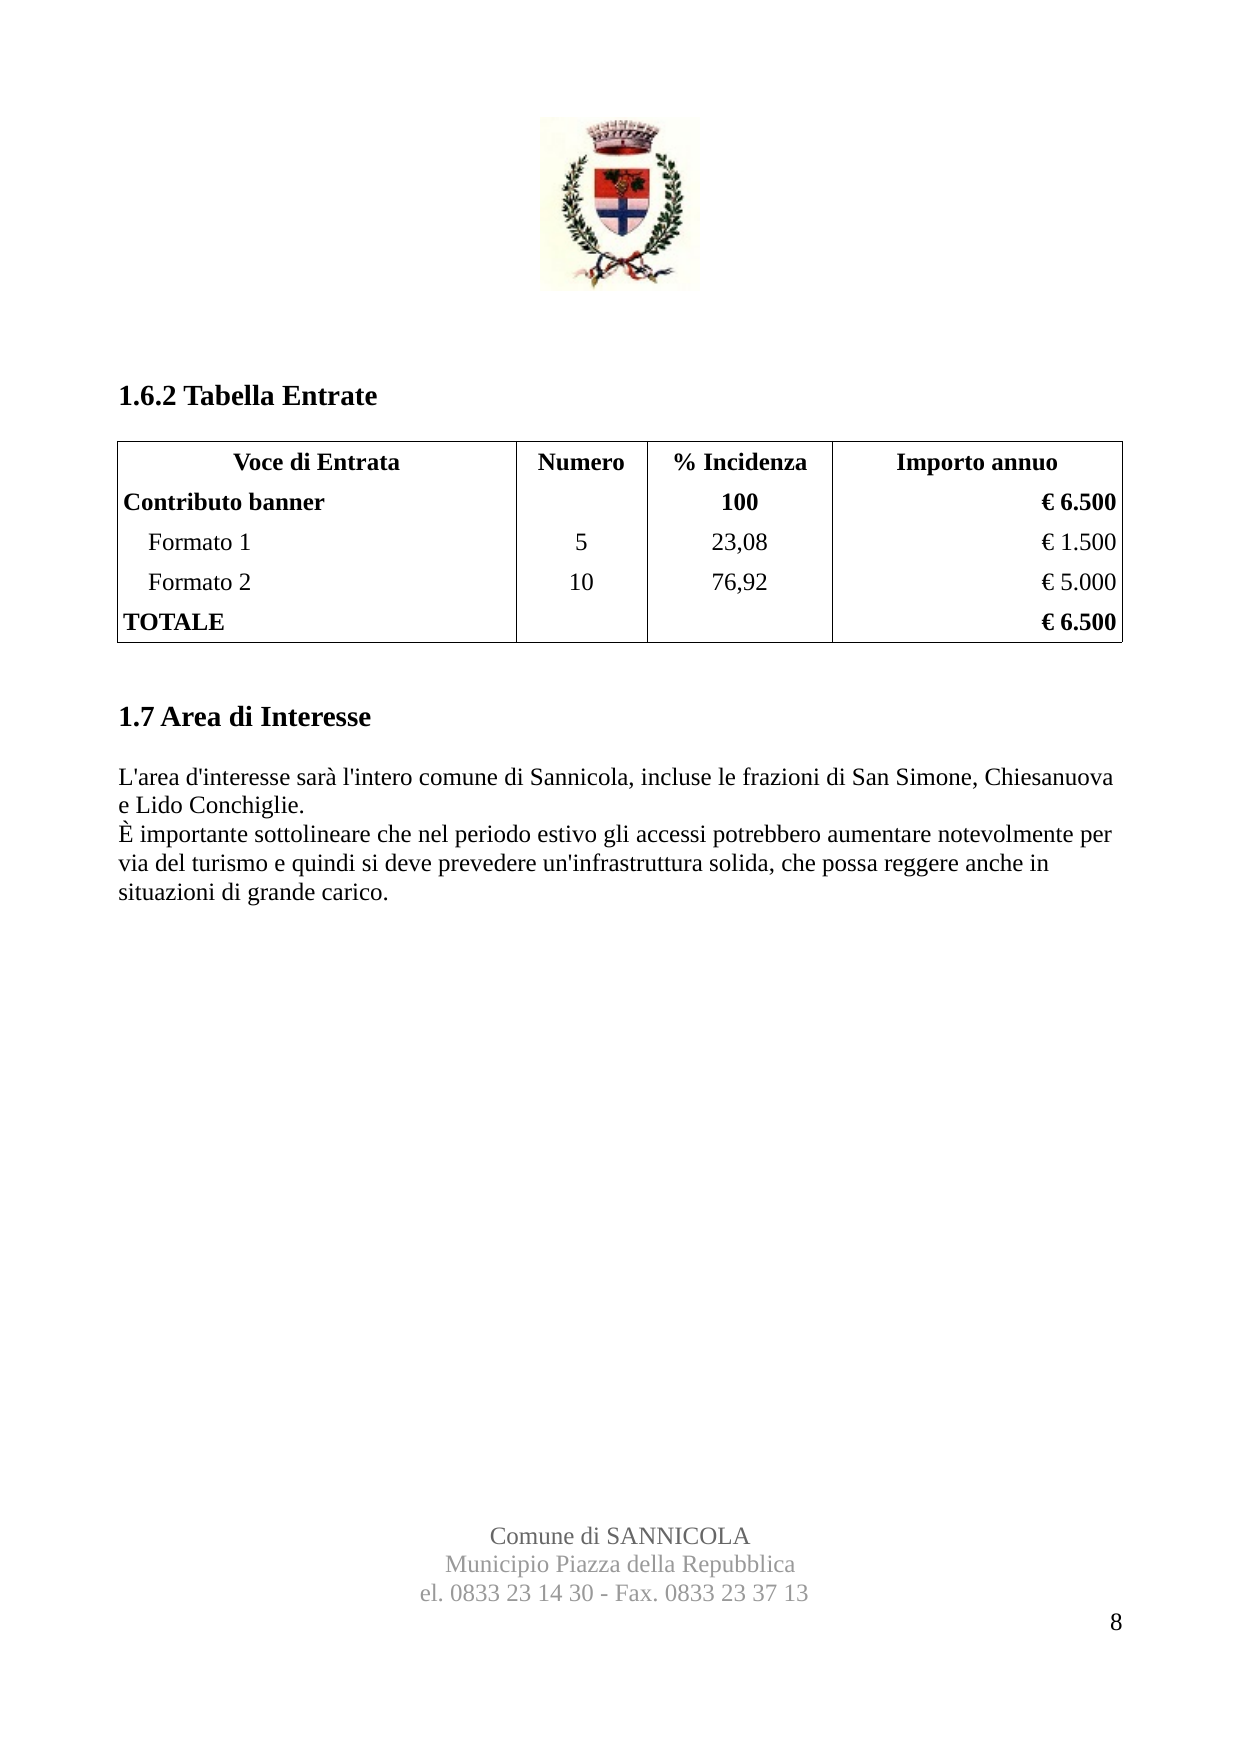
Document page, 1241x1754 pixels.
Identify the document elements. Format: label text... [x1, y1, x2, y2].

table_header Importo annuo [833, 442, 1122, 481]
table_cell € 6.500 [833, 481, 1122, 521]
picture [540, 117, 700, 291]
table_cell Formato 1 [118, 521, 516, 561]
table_cell TOTALE [118, 602, 516, 642]
table_cell 100 [648, 481, 832, 521]
table_cell Formato 2 [118, 561, 516, 602]
table_cell 10 [517, 561, 647, 602]
table_cell Contributo banner [118, 481, 516, 521]
table_cell 5 [517, 521, 647, 561]
text È importante sottolineare che nel periodo estivo gli accessi potrebbero aumentare notevolmente per via del turismo e quindi si deve prevedere un'infrastruttura solida, che possa reggere anche in situazioni di grande carico. [118, 819, 1122, 906]
table_cell € 5.000 [833, 561, 1122, 602]
text 1.7 Area di Interesse [118, 699, 1122, 733]
table_cell € 6.500 [833, 602, 1122, 642]
text 1.6.2 Tabella Entrate [118, 378, 1122, 412]
table_cell [517, 481, 647, 521]
table_cell € 1.500 [833, 521, 1122, 561]
table_header % Incidenza [648, 442, 832, 481]
table_cell 76,92 [648, 561, 832, 602]
table_cell 23,08 [648, 521, 832, 561]
table_header Voce di Entrata [118, 442, 516, 481]
text L'area d'interesse sarà l'intero comune di Sannicola, incluse le frazioni di San Simone, Chiesanuova e Lido Conchiglie. [118, 762, 1122, 819]
table_cell [648, 602, 832, 642]
table_header Numero [517, 442, 647, 481]
table_cell [517, 602, 647, 642]
